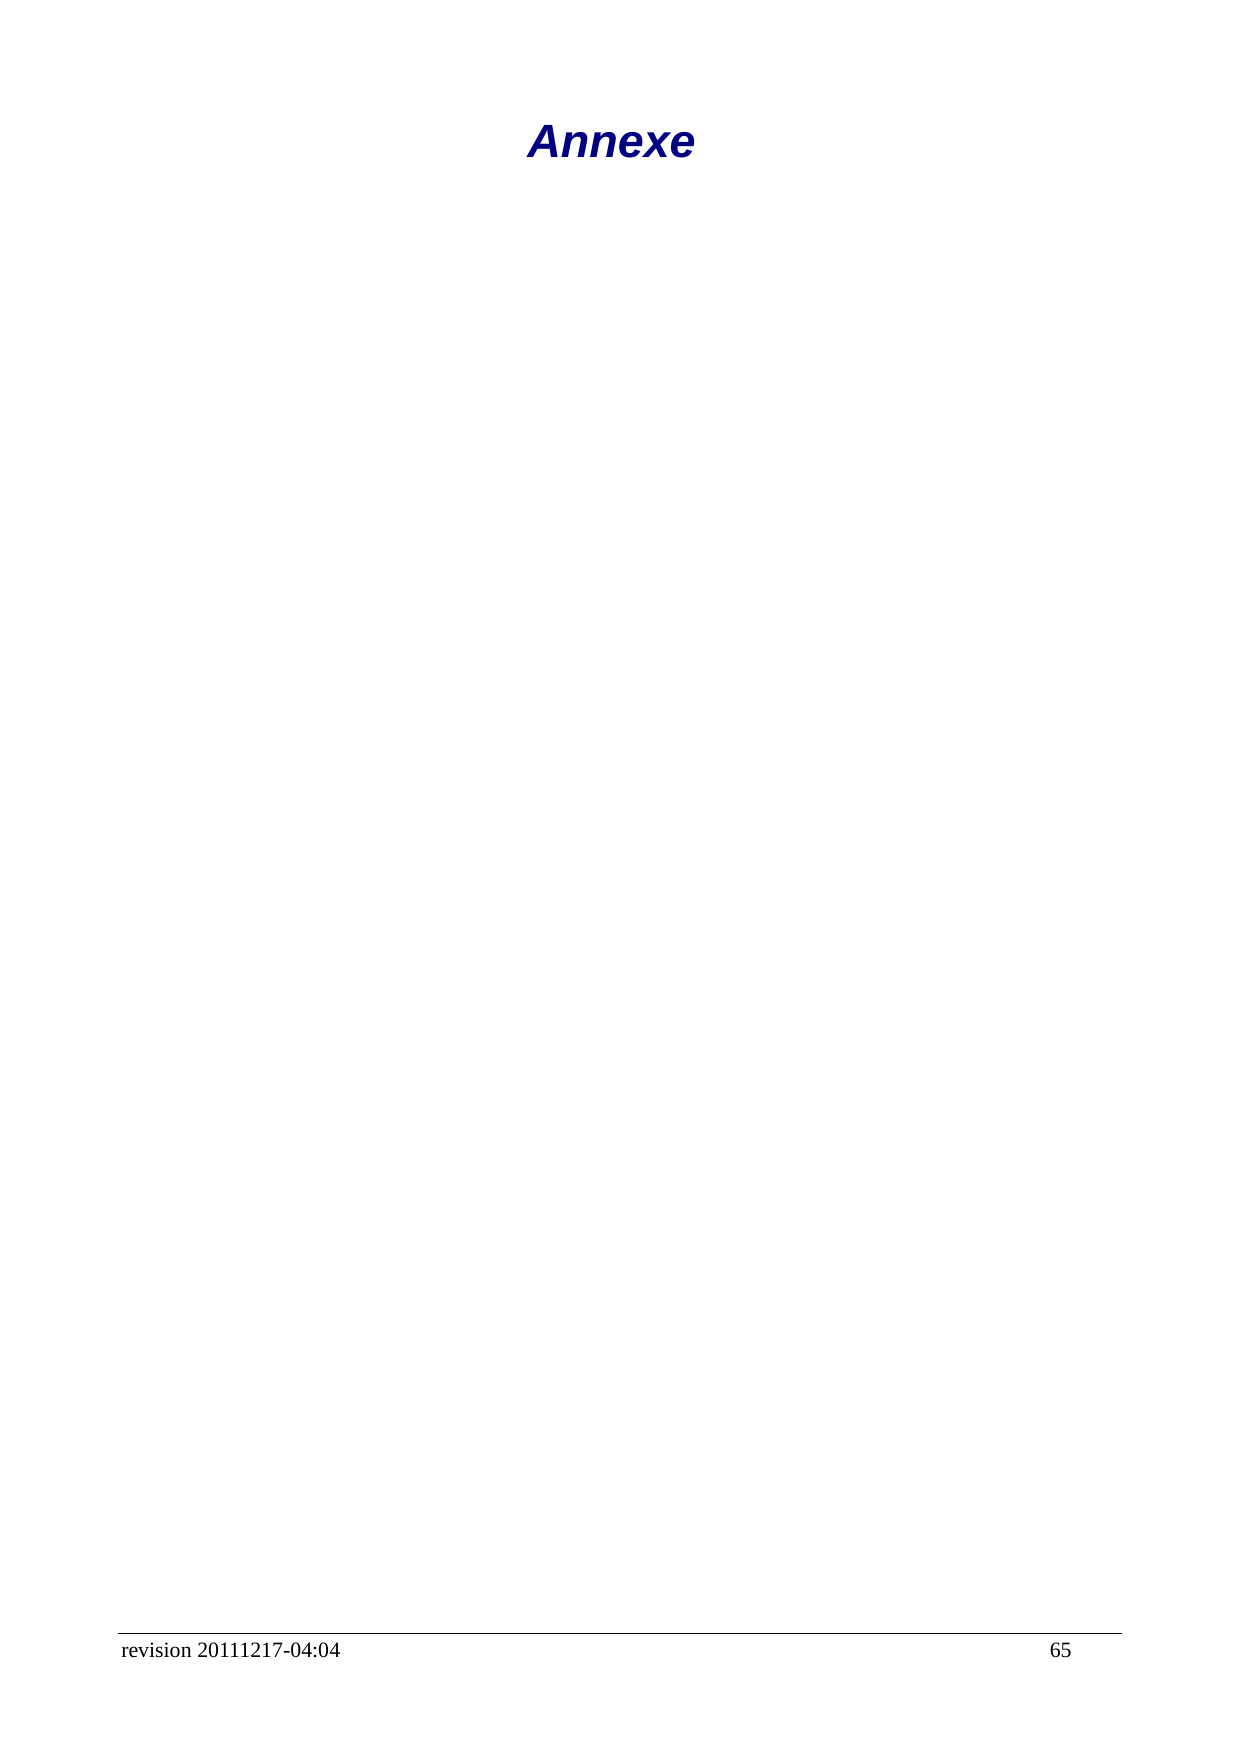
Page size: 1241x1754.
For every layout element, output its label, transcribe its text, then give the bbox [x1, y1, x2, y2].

subtitle Annexe [118, 113, 1122, 167]
